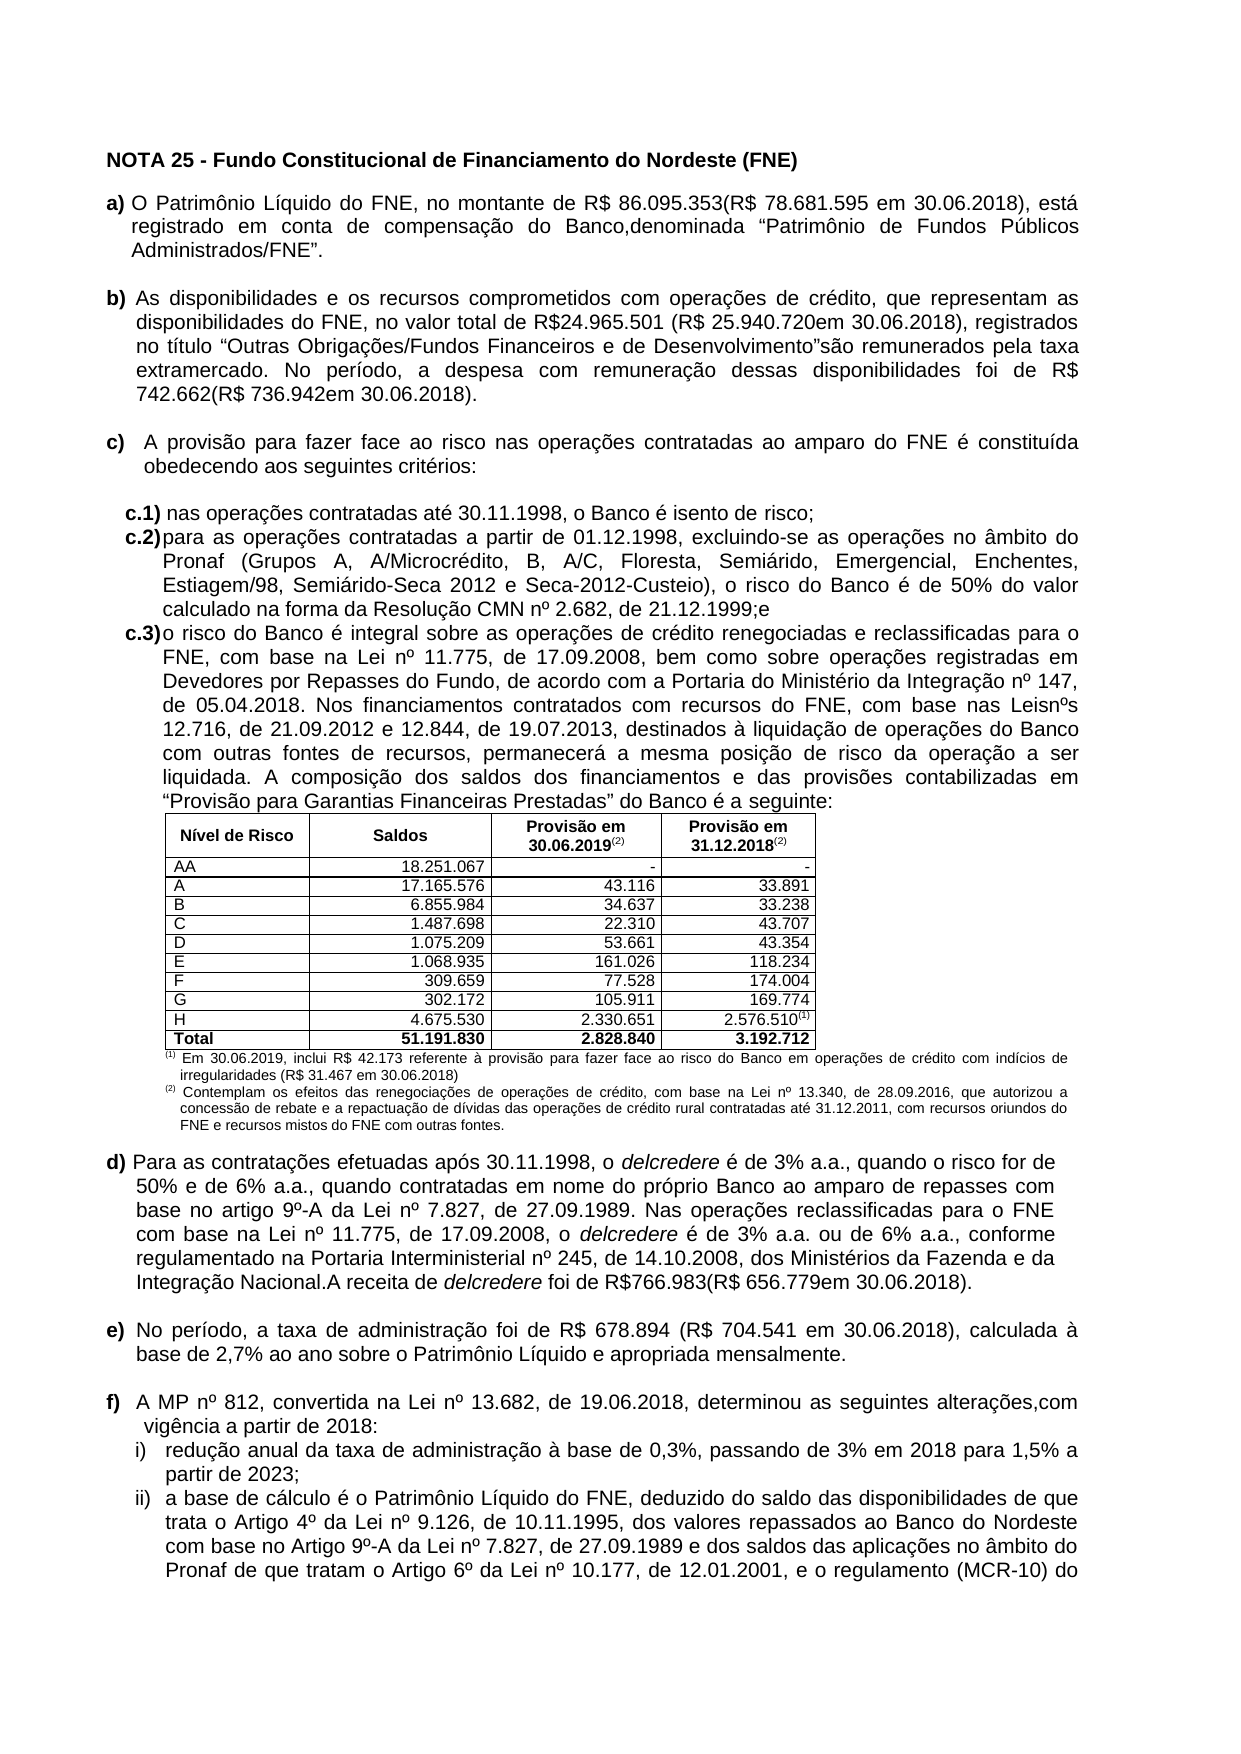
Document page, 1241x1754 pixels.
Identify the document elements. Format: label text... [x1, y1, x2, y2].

table_cell 77.528 [492, 973, 661, 991]
table_cell 1.068.935 [310, 954, 491, 972]
list para as operações contratadas a partir de 01.12.1998, excluindo-se as operações no âmbito do Pronaf (Grupos A, A/Microcrédito, B, A/C, Floresta, Semiárido, Emergencial, Enchentes, Estiagem/98, Semiárido-Seca 2012 e Seca-2012-Custeio), o risco do Banco é de 50% do valor calculado na forma da Resolução CMN nº 2.682, de 21.12.1999;e [125, 525, 1080, 621]
table_cell 3.192.712 [662, 1031, 815, 1049]
list nas operações contratadas até 30.11.1998, o Banco é isento de risco; [125, 501, 1226, 525]
table_cell D [166, 935, 309, 953]
table_cell 34.637 [492, 897, 661, 915]
table_cell - [492, 858, 661, 876]
table_header Provisão em 31.12.2018(2) [662, 814, 815, 857]
table_cell 1.075.209 [310, 935, 491, 953]
list A MP nº 812, convertida na Lei nº 13.682, de 19.06.2018, determinou as seguintes alterações,com vigência a partir de 2018: [106, 1389, 1080, 1437]
table_cell 174.004 [662, 973, 815, 991]
table_cell E [166, 954, 309, 972]
list No período, a taxa de administração foi de R$ 678.894 (R$ 704.541 em 30.06.2018), calculada à base de 2,7% ao ano sobre o Patrimônio Líquido e apropriada mensalmente. [106, 1318, 1080, 1366]
table_cell 118.234 [662, 954, 815, 972]
table_cell C [166, 916, 309, 934]
list o risco do Banco é integral sobre as operações de crédito renegociadas e reclassificadas para o FNE, com base na Lei nº 11.775, de 17.09.2008, bem como sobre operações registradas em Devedores por Repasses do Fundo, de acordo com a Portaria do Ministério da Integração nº 147, de 05.04.2018. Nos financiamentos contratados com recursos do FNE, com base nas Leisnºs 12.716, de 21.09.2012 e 12.844, de 19.07.2013, destinados à liquidação de operações do Banco com outras fontes de recursos, permanecerá a mesma posição de risco da operação a ser liquidada. A composição dos saldos dos financiamentos e das provisões contabilizadas em “Provisão para Garantias Financeiras Prestadas” do Banco é a seguinte: [125, 621, 1080, 812]
table_cell 4.675.530 [310, 1011, 491, 1029]
table_cell 22.310 [492, 916, 661, 934]
table_cell Total [166, 1031, 309, 1049]
list O Patrimônio Líquido do FNE, no montante de R$ 86.095.353(R$ 78.681.595 em 30.06.2018), está registrado em conta de compensação do Banco,denominada “Patrimônio de Fundos Públicos Administrados/FNE”. [106, 190, 1080, 262]
table_cell 18.251.067 [310, 858, 491, 876]
table_cell 33.891 [662, 878, 815, 896]
list redução anual da taxa de administração à base de 0,3%, passando de 3% em 2018 para 1,5% a partir de 2023; [135, 1437, 1080, 1485]
text NOTA 25 - Fundo Constitucional de Financiamento do Nordeste (FNE) [106, 147, 1226, 171]
table_cell 6.855.984 [310, 897, 491, 915]
table_cell A [166, 878, 309, 896]
table_cell 43.707 [662, 916, 815, 934]
table_cell 53.661 [492, 935, 661, 953]
table_cell 1.487.698 [310, 916, 491, 934]
table_cell 2.828.840 [492, 1031, 661, 1049]
table_cell 33.238 [662, 897, 815, 915]
table_cell 51.191.830 [310, 1031, 491, 1049]
text (1) Em 30.06.2019, inclui R$ 42.173 referente à provisão para fazer face ao risco do Banco em operações de crédito com indícios de irregularidades (R$ 31.467 em 30.06.2018) [165, 1050, 1070, 1083]
table_cell 43.116 [492, 878, 661, 896]
table_cell G [166, 992, 309, 1010]
table_cell 17.165.576 [310, 878, 491, 896]
table_header Saldos [310, 814, 491, 857]
table_cell 309.659 [310, 973, 491, 991]
list A provisão para fazer face ao risco nas operações contratadas ao amparo do FNE é constituída obedecendo aos seguintes critérios: [106, 429, 1080, 477]
table_cell 161.026 [492, 954, 661, 972]
table_cell B [166, 897, 309, 915]
table_cell - [662, 858, 815, 876]
table_header Provisão em 30.06.2019(2) [492, 814, 661, 857]
table_cell 43.354 [662, 935, 815, 953]
table_cell AA [166, 858, 309, 876]
list a base de cálculo é o Patrimônio Líquido do FNE, deduzido do saldo das disponibilidades de que trata o Artigo 4º da Lei nº 9.126, de 10.11.1995, dos valores repassados ao Banco do Nordeste com base no Artigo 9º-A da Lei nº 7.827, de 27.09.1989 e dos saldos das aplicações no âmbito do Pronaf de que tratam o Artigo 6º da Lei nº 10.177, de 12.01.2001, e o regulamento (MCR-10) do [135, 1486, 1080, 1581]
table_cell 2.330.651 [492, 1011, 661, 1029]
table_cell 169.774 [662, 992, 815, 1010]
table_cell 105.911 [492, 992, 661, 1010]
table_cell H [166, 1011, 309, 1029]
table_cell 302.172 [310, 992, 491, 1010]
text (2) Contemplam os efeitos das renegociações de operações de crédito, com base na Lei nº 13.340, de 28.09.2016, que autorizou a concessão de rebate e a repactuação de dívidas das operações de crédito rural contratadas até 31.12.2011, com recursos oriundos do FNE e recursos mistos do FNE com outras fontes. [165, 1083, 1070, 1133]
table_cell F [166, 973, 309, 991]
list Para as contratações efetuadas após 30.11.1998, o delcredere é de 3% a.a., quando o risco for de 50% e de 6% a.a., quando contratadas em nome do próprio Banco ao amparo de repasses com base no artigo 9º-A da Lei nº 7.827, de 27.09.1989. Nas operações reclassificadas para o FNE com base na Lei nº 11.775, de 17.09.2008, o delcredere é de 3% a.a. ou de 6% a.a., conforme regulamentado na Portaria Interministerial nº 245, de 14.10.2008, dos Ministérios da Fazenda e da Integração Nacional.A receita de delcredere foi de R$766.983(R$ 656.779em 30.06.2018). [106, 1150, 1056, 1293]
table_header Nível de Risco [166, 814, 309, 857]
table_cell 2.576.510(1) [662, 1011, 815, 1029]
list As disponibilidades e os recursos comprometidos com operações de crédito, que representam as disponibilidades do FNE, no valor total de R$24.965.501 (R$ 25.940.720em 30.06.2018), registrados no título “Outras Obrigações/Fundos Financeiros e de Desenvolvimento”são remunerados pela taxa extramercado. No período, a despesa com remuneração dessas disponibilidades foi de R$ 742.662(R$ 736.942em 30.06.2018). [106, 286, 1080, 405]
